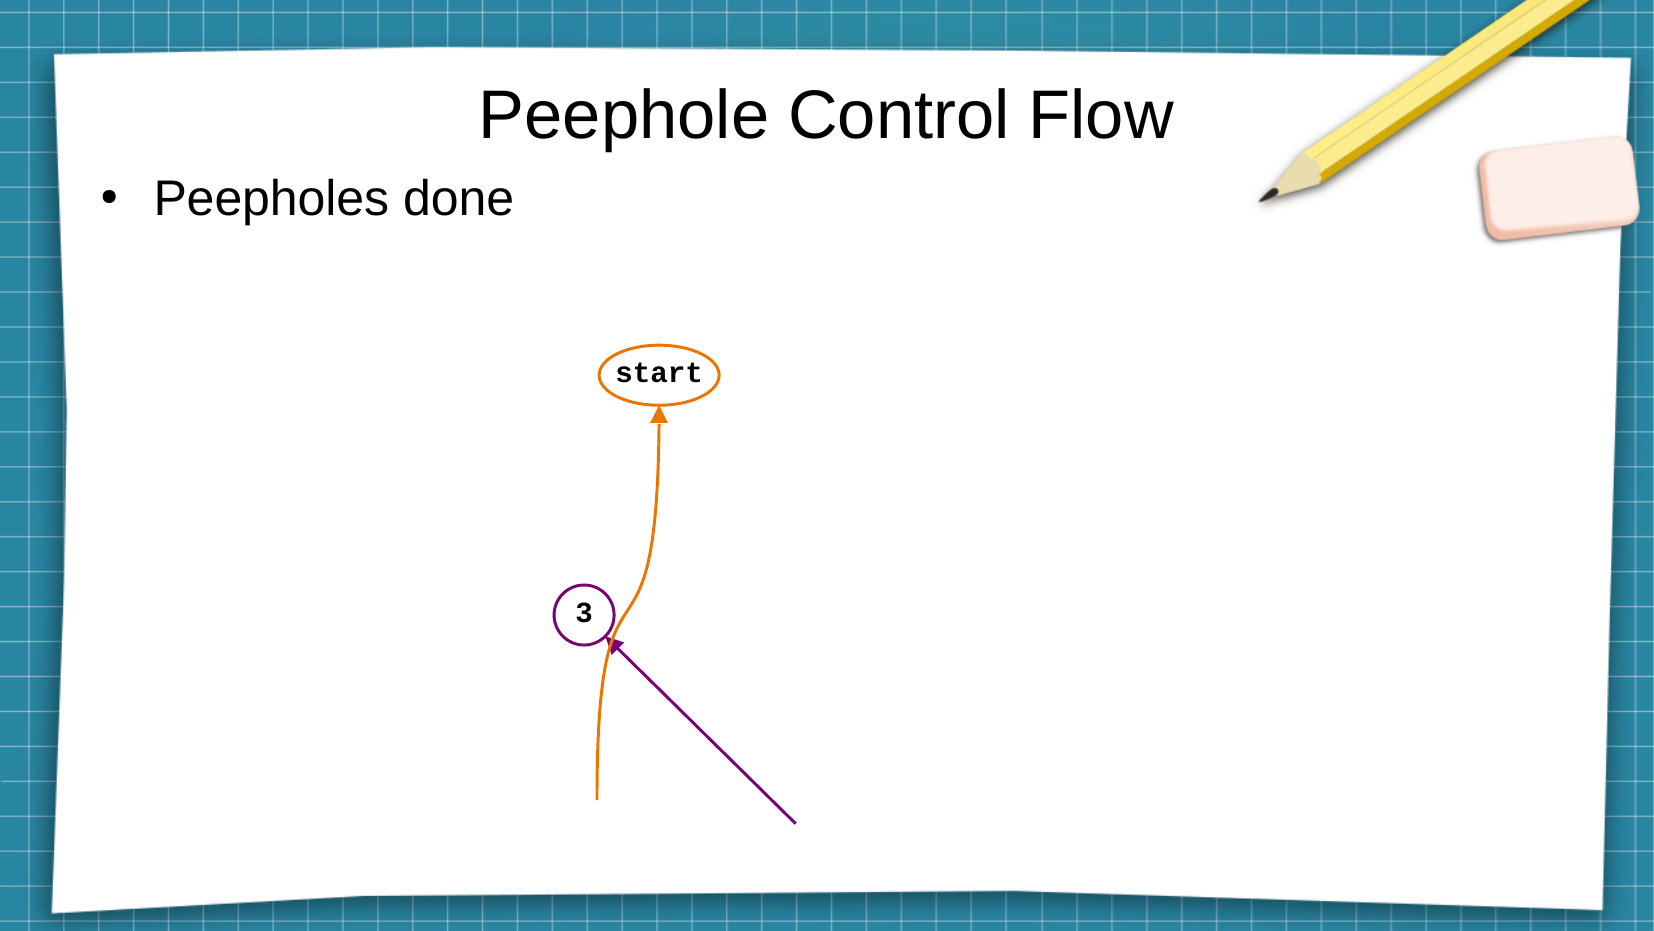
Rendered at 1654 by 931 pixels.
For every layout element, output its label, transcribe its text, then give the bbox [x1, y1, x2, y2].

list Peepholes done [82, 170, 856, 841]
picture [0, 0, 1654, 931]
text_box start [599, 345, 720, 406]
text_box 3 [554, 585, 615, 646]
title Peephole Control Flow [82, 37, 1571, 193]
